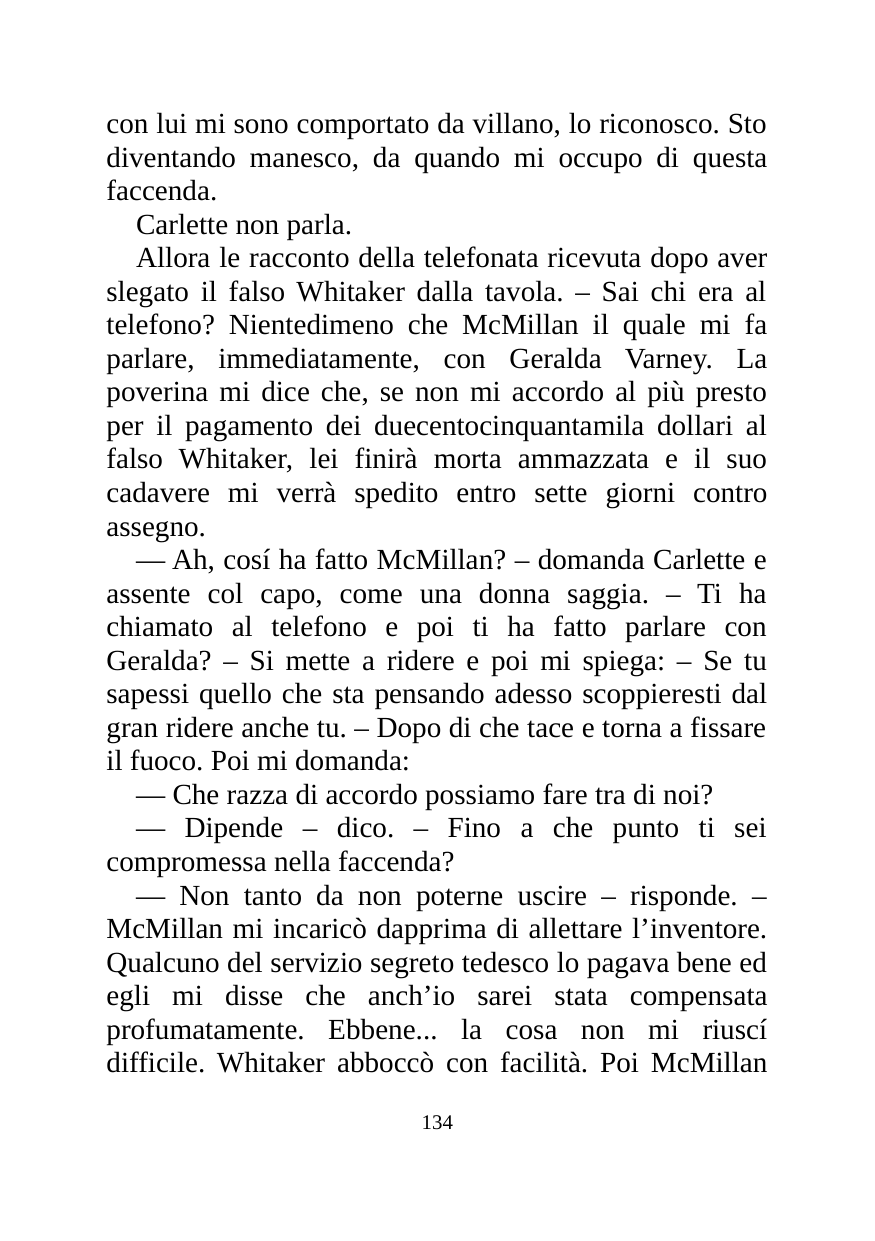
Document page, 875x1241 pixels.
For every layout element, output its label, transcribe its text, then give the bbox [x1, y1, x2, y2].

text con lui mi sono comportato da villano, lo riconosco. Sto diventando manesco, da quando mi occupo di questa faccenda. [106, 106, 768, 207]
text — Non tanto da non poterne uscire – risponde. – McMillan mi incaricò dapprima di allettare l’inventore. Qualcuno del servizio segreto tedesco lo pagava bene ed egli mi disse che anch’io sarei stata compensata profumatamente. Ebbene... la cosa non mi riuscí difficile. Whitaker abboccò con facilità. Poi McMillan [106, 878, 768, 1079]
text Carlette non parla. [106, 207, 768, 240]
text Allora le racconto della telefonata ricevuta dopo aver slegato il falso Whitaker dalla tavola. – Sai chi era al telefono? Nientedimeno che McMillan il quale mi fa parlare, immediatamente, con Geralda Varney. La poverina mi dice che, se non mi accordo al più presto per il pagamento dei duecentocinquantamila dollari al falso Whitaker, lei finirà morta ammazzata e il suo cadavere mi verrà spedito entro sette giorni contro assegno. [106, 240, 768, 542]
text — Che razza di accordo possiamo fare tra di noi? [106, 777, 768, 811]
text — Ah, cosí ha fatto McMillan? – domanda Carlette e assente col capo, come una donna saggia. – Ti ha chiamato al telefono e poi ti ha fatto parlare con Geralda? – Si mette a ridere e poi mi spiega: – Se tu sapessi quello che sta pensando adesso scoppieresti dal gran ridere anche tu. – Dopo di che tace e torna a fissare il fuoco. Poi mi domanda: [106, 542, 768, 777]
text — Dipende – dico. – Fino a che punto ti sei compromessa nella faccenda? [106, 811, 768, 878]
